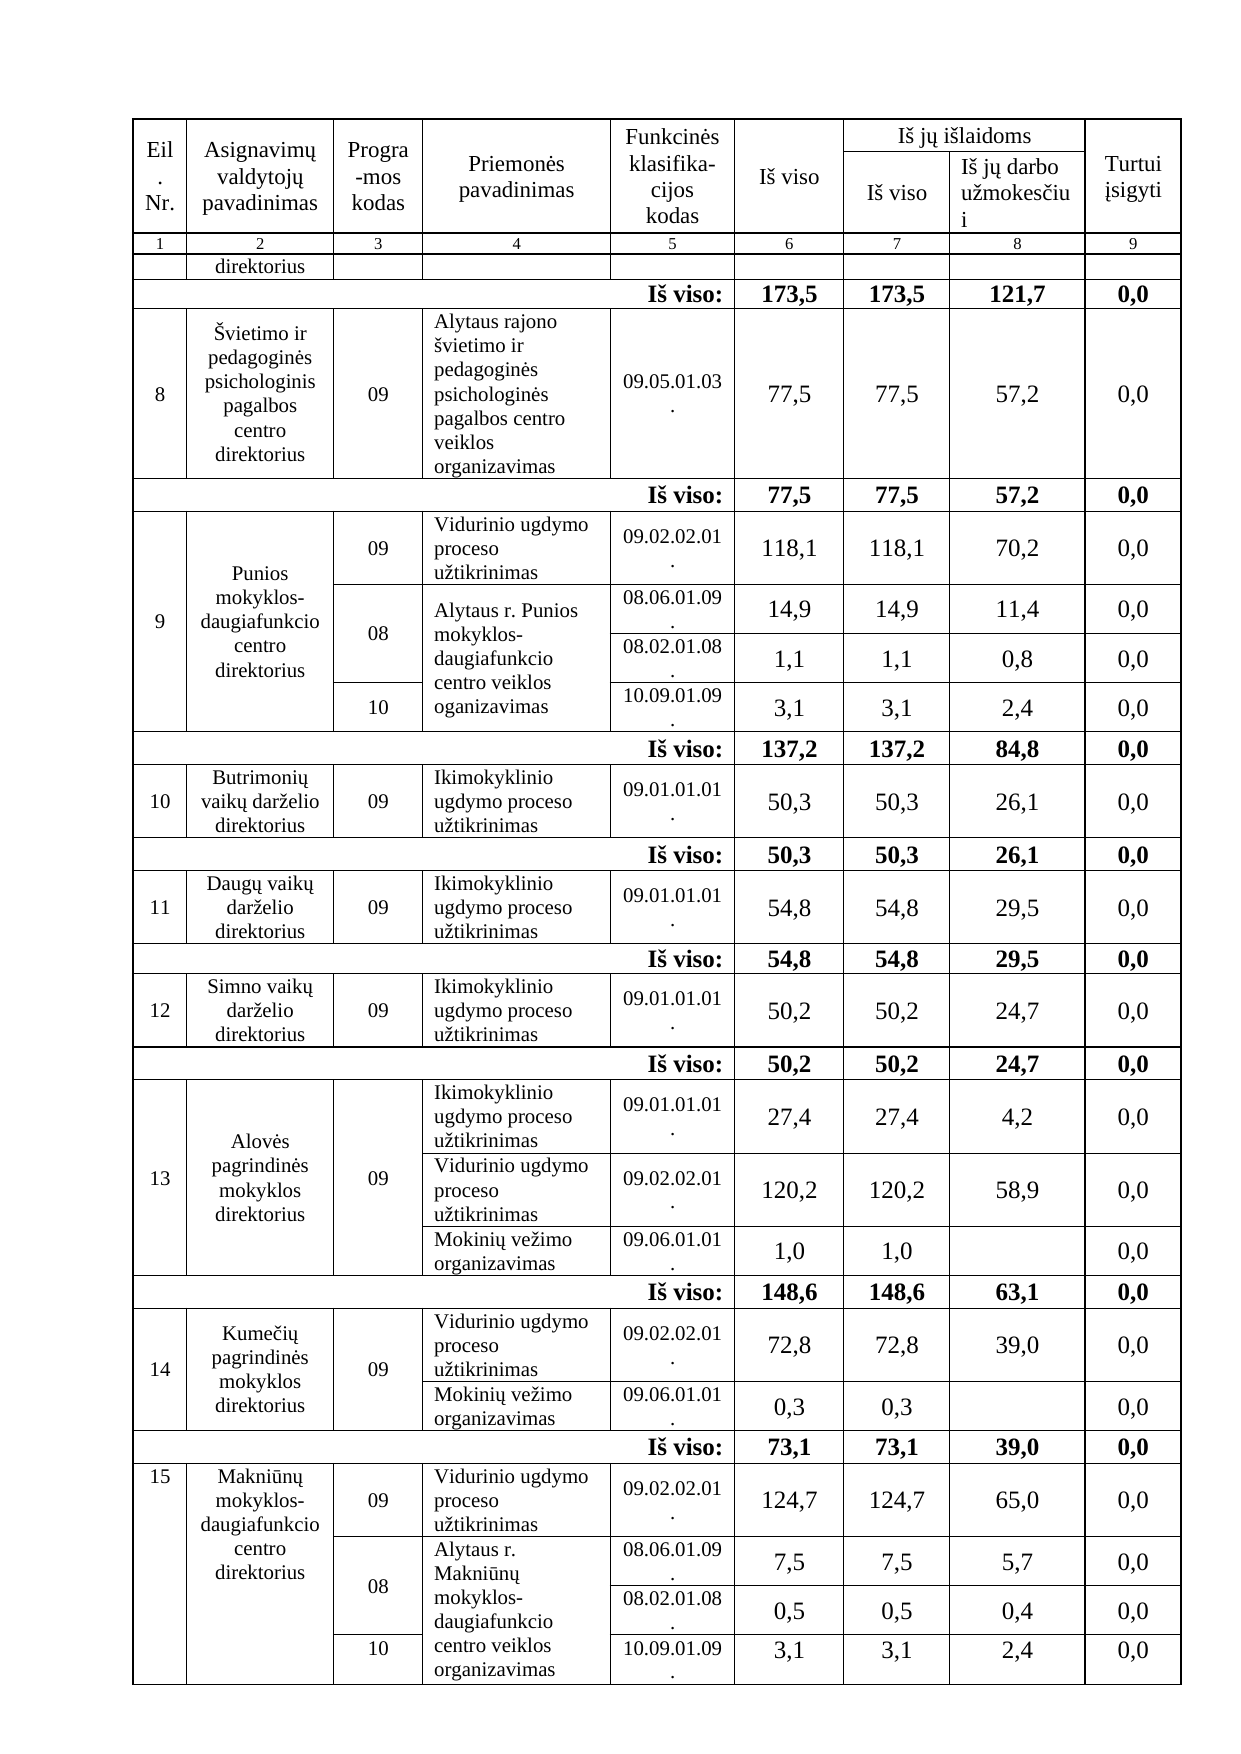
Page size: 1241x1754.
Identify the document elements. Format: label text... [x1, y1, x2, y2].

table_cell [950, 1227, 1084, 1275]
table_cell Iš jų darbo užmokesčiui [950, 152, 1084, 232]
table_cell 10.09.01.09. [611, 1635, 734, 1683]
table_header Priemonės pavadinimas [423, 120, 610, 232]
table_cell 39,0 [950, 1431, 1084, 1463]
table_cell 26,1 [950, 765, 1084, 837]
table_cell 3 [334, 234, 422, 253]
table_cell 15 [134, 1464, 186, 1683]
table_cell 0,3 [735, 1382, 843, 1430]
table_cell 50,3 [735, 765, 843, 837]
table_cell 173,5 [844, 280, 949, 308]
table_cell 14,9 [735, 585, 843, 633]
table_header Eil. Nr. [134, 120, 186, 232]
table_cell 73,1 [844, 1431, 949, 1463]
table_cell 0,0 [1086, 1537, 1180, 1585]
table_cell 09.02.02.01. [611, 1464, 734, 1536]
table_cell 72,8 [844, 1309, 949, 1381]
table_cell 0,0 [1086, 1154, 1180, 1226]
table_cell Makniūnų mokyklos-daugiafunkcio centro direktorius [187, 1464, 333, 1683]
table_cell 118,1 [735, 512, 843, 584]
table_cell 0,0 [1086, 309, 1180, 478]
table_cell Simno vaikų darželio direktorius [187, 974, 333, 1046]
table_cell 4 [423, 234, 610, 253]
table_cell Iš viso: [134, 1276, 734, 1308]
table_cell Vidurinio ugdymo proceso užtikrinimas [423, 1154, 610, 1226]
table_cell Iš viso: [134, 479, 734, 511]
table_cell 0,0 [1086, 871, 1180, 943]
table_cell 09 [334, 1464, 422, 1536]
table_cell 50,3 [844, 765, 949, 837]
table_cell 57,2 [950, 309, 1084, 478]
table_cell 0,0 [1086, 1048, 1180, 1079]
table_header Asignavimų valdytojų pavadinimas [187, 120, 333, 232]
table_cell 54,8 [844, 871, 949, 943]
table_cell 118,1 [844, 512, 949, 584]
table_cell 09.01.01.01. [611, 871, 734, 943]
table_cell 0,0 [1086, 634, 1180, 682]
table_cell 0,0 [1086, 1586, 1180, 1634]
table_cell 08.06.01.09. [611, 585, 734, 633]
table_cell 0,0 [1086, 1227, 1180, 1275]
table_cell 50,3 [735, 838, 843, 870]
table_cell 72,8 [735, 1309, 843, 1381]
table_cell 10 [334, 683, 422, 731]
table_cell 0,0 [1086, 944, 1180, 973]
table_cell Alytaus r. Punios mokyklos-daugiafunkcio centro veiklos oganizavimas [423, 585, 610, 731]
table_header Iš viso [735, 120, 843, 232]
table_cell Ikimokyklinio ugdymo proceso užtikrinimas [423, 871, 610, 943]
table_cell 137,2 [735, 732, 843, 764]
table_cell Iš viso: [134, 838, 734, 870]
table_cell 4,2 [950, 1080, 1084, 1152]
table_cell [611, 255, 734, 278]
table_cell 0,0 [1086, 479, 1180, 511]
table_cell Alytaus r. Makniūnų mokyklos-daugiafunkcio centro veiklos organizavimas [423, 1537, 610, 1683]
table_cell 08.06.01.09. [611, 1537, 734, 1585]
table_cell Mokinių vežimo organizavimas [423, 1382, 610, 1430]
table_cell 09.02.02.01. [611, 1154, 734, 1226]
table_cell 0,0 [1086, 1080, 1180, 1152]
table_cell 77,5 [844, 479, 949, 511]
table_cell 09.06.01.01. [611, 1227, 734, 1275]
table_cell 148,6 [844, 1276, 949, 1308]
table_cell 65,0 [950, 1464, 1084, 1536]
table_cell 0,0 [1086, 1431, 1180, 1463]
table_cell 09 [334, 309, 422, 478]
table_cell 2 [187, 234, 333, 253]
table_cell Iš viso: [134, 280, 734, 308]
table_cell 09.01.01.01. [611, 974, 734, 1046]
table_cell 09.06.01.01. [611, 1382, 734, 1430]
table_cell 70,2 [950, 512, 1084, 584]
table_cell 54,8 [735, 944, 843, 973]
table_cell 3,1 [735, 1635, 843, 1683]
table_cell 09 [334, 871, 422, 943]
table_cell Iš viso: [134, 1048, 734, 1079]
table_cell 54,8 [844, 944, 949, 973]
table_cell [134, 255, 186, 278]
table_cell Daugų vaikų darželio direktorius [187, 871, 333, 943]
table_cell 09 [334, 974, 422, 1046]
table_cell Butrimonių vaikų darželio direktorius [187, 765, 333, 837]
table_cell 0,4 [950, 1586, 1084, 1634]
table_cell 1,0 [844, 1227, 949, 1275]
table_cell 11 [134, 871, 186, 943]
table_cell 3,1 [844, 683, 949, 731]
table_cell 77,5 [844, 309, 949, 478]
table_cell 14,9 [844, 585, 949, 633]
table_cell 3,1 [735, 683, 843, 731]
table_cell 77,5 [735, 309, 843, 478]
table_cell [950, 255, 1084, 278]
table_cell 50,3 [844, 838, 949, 870]
table_cell 7,5 [735, 1537, 843, 1585]
table_cell 5,7 [950, 1537, 1084, 1585]
table_cell 63,1 [950, 1276, 1084, 1308]
table_cell 0,0 [1086, 765, 1180, 837]
table_cell 09 [334, 765, 422, 837]
table_cell 57,2 [950, 479, 1084, 511]
table_cell 2,4 [950, 683, 1084, 731]
table_cell 27,4 [735, 1080, 843, 1152]
table_cell 39,0 [950, 1309, 1084, 1381]
table_cell 14 [134, 1309, 186, 1430]
table_cell [735, 255, 843, 278]
table_cell 0,0 [1086, 280, 1180, 308]
table_cell 0,5 [735, 1586, 843, 1634]
table_cell Vidurinio ugdymo proceso užtikrinimas [423, 1309, 610, 1381]
table_cell 120,2 [844, 1154, 949, 1226]
table_cell 9 [1086, 234, 1180, 253]
table_cell 09.02.02.01. [611, 512, 734, 584]
table_cell 3,1 [844, 1635, 949, 1683]
table_cell Kumečių pagrindinės mokyklos direktorius [187, 1309, 333, 1430]
table_cell direktorius [187, 255, 333, 278]
table_cell 09.02.02.01. [611, 1309, 734, 1381]
table_cell 124,7 [844, 1464, 949, 1536]
table_cell 137,2 [844, 732, 949, 764]
table_cell 121,7 [950, 280, 1084, 308]
table_header Funkcinės klasifika-cijos kodas [611, 120, 734, 232]
table_cell [1086, 255, 1180, 278]
table_cell 0,0 [1086, 683, 1180, 731]
table_cell 0,0 [1086, 1276, 1180, 1308]
table_cell 0,0 [1086, 1309, 1180, 1381]
table_cell 0,0 [1086, 512, 1180, 584]
table_cell 10.09.01.09. [611, 683, 734, 731]
table_cell 29,5 [950, 871, 1084, 943]
table_cell 1,1 [844, 634, 949, 682]
table_cell 77,5 [735, 479, 843, 511]
table_cell 50,2 [844, 1048, 949, 1079]
table_cell 54,8 [735, 871, 843, 943]
table_cell 26,1 [950, 838, 1084, 870]
table_cell 8 [134, 309, 186, 478]
table_cell 0,8 [950, 634, 1084, 682]
table_cell Ikimokyklinio ugdymo proceso užtikrinimas [423, 974, 610, 1046]
table_cell [950, 1382, 1084, 1430]
table_cell 09 [334, 1309, 422, 1430]
table_header Progra-mos kodas [334, 120, 422, 232]
table_cell 50,2 [735, 1048, 843, 1079]
table_cell Ikimokyklinio ugdymo proceso užtikrinimas [423, 1080, 610, 1152]
table_cell Alovės pagrindinės mokyklos direktorius [187, 1080, 333, 1275]
table_cell 7 [844, 234, 949, 253]
table_cell 0,0 [1086, 585, 1180, 633]
table_cell 08.02.01.08. [611, 634, 734, 682]
table_cell [423, 255, 610, 278]
table_cell 09.05.01.03. [611, 309, 734, 478]
table_cell Iš viso: [134, 1431, 734, 1463]
table_cell Punios mokyklos-daugiafunkcio centro direktorius [187, 512, 333, 731]
table_cell Vidurinio ugdymo proceso užtikrinimas [423, 1464, 610, 1536]
table_cell 0,0 [1086, 838, 1180, 870]
table_cell 2,4 [950, 1635, 1084, 1683]
table_cell 24,7 [950, 1048, 1084, 1079]
table_cell Iš viso [844, 152, 949, 232]
table_cell 6 [735, 234, 843, 253]
table_cell 09.01.01.01. [611, 765, 734, 837]
table_cell Mokinių vežimo organizavimas [423, 1227, 610, 1275]
table_cell 9 [134, 512, 186, 731]
table_cell Vidurinio ugdymo proceso užtikrinimas [423, 512, 610, 584]
table_cell 0,0 [1086, 1382, 1180, 1430]
table_cell 173,5 [735, 280, 843, 308]
table_cell 11,4 [950, 585, 1084, 633]
table_cell 7,5 [844, 1537, 949, 1585]
table_cell 50,2 [844, 974, 949, 1046]
table_cell 24,7 [950, 974, 1084, 1046]
table_cell 84,8 [950, 732, 1084, 764]
table_cell 50,2 [735, 974, 843, 1046]
table_cell 08 [334, 1537, 422, 1634]
table_cell 0,0 [1086, 974, 1180, 1046]
table_cell 5 [611, 234, 734, 253]
table_cell [844, 255, 949, 278]
table_cell 29,5 [950, 944, 1084, 973]
table_cell 0,0 [1086, 1635, 1180, 1683]
table_cell Alytaus rajono švietimo ir pedagoginės psichologinės pagalbos centro veiklos organizavimas [423, 309, 610, 478]
table_cell 09 [334, 1080, 422, 1275]
table_cell 58,9 [950, 1154, 1084, 1226]
table_cell 1,0 [735, 1227, 843, 1275]
table_cell [334, 255, 422, 278]
table_cell 124,7 [735, 1464, 843, 1536]
table_cell 73,1 [735, 1431, 843, 1463]
table_cell 10 [134, 765, 186, 837]
table_cell 12 [134, 974, 186, 1046]
table_header Iš jų išlaidoms [844, 120, 1084, 151]
table_cell 0,5 [844, 1586, 949, 1634]
table_cell Iš viso: [134, 732, 734, 764]
table_cell 120,2 [735, 1154, 843, 1226]
table_cell 1 [134, 234, 186, 253]
table_header Turtui įsigyti [1086, 120, 1180, 232]
table_cell 09 [334, 512, 422, 584]
table_cell 0,3 [844, 1382, 949, 1430]
table_cell 08.02.01.08. [611, 1586, 734, 1634]
table_cell Iš viso: [134, 944, 734, 973]
table_cell Švietimo ir pedagoginės psichologinis pagalbos centro direktorius [187, 309, 333, 478]
table_cell 10 [334, 1635, 422, 1683]
table_cell 27,4 [844, 1080, 949, 1152]
table_cell Ikimokyklinio ugdymo proceso užtikrinimas [423, 765, 610, 837]
table_cell 1,1 [735, 634, 843, 682]
table_cell 13 [134, 1080, 186, 1275]
table_cell 0,0 [1086, 732, 1180, 764]
table_cell 148,6 [735, 1276, 843, 1308]
table_cell 0,0 [1086, 1464, 1180, 1536]
table_cell 08 [334, 585, 422, 682]
table_cell 8 [950, 234, 1084, 253]
table_cell 09.01.01.01. [611, 1080, 734, 1152]
